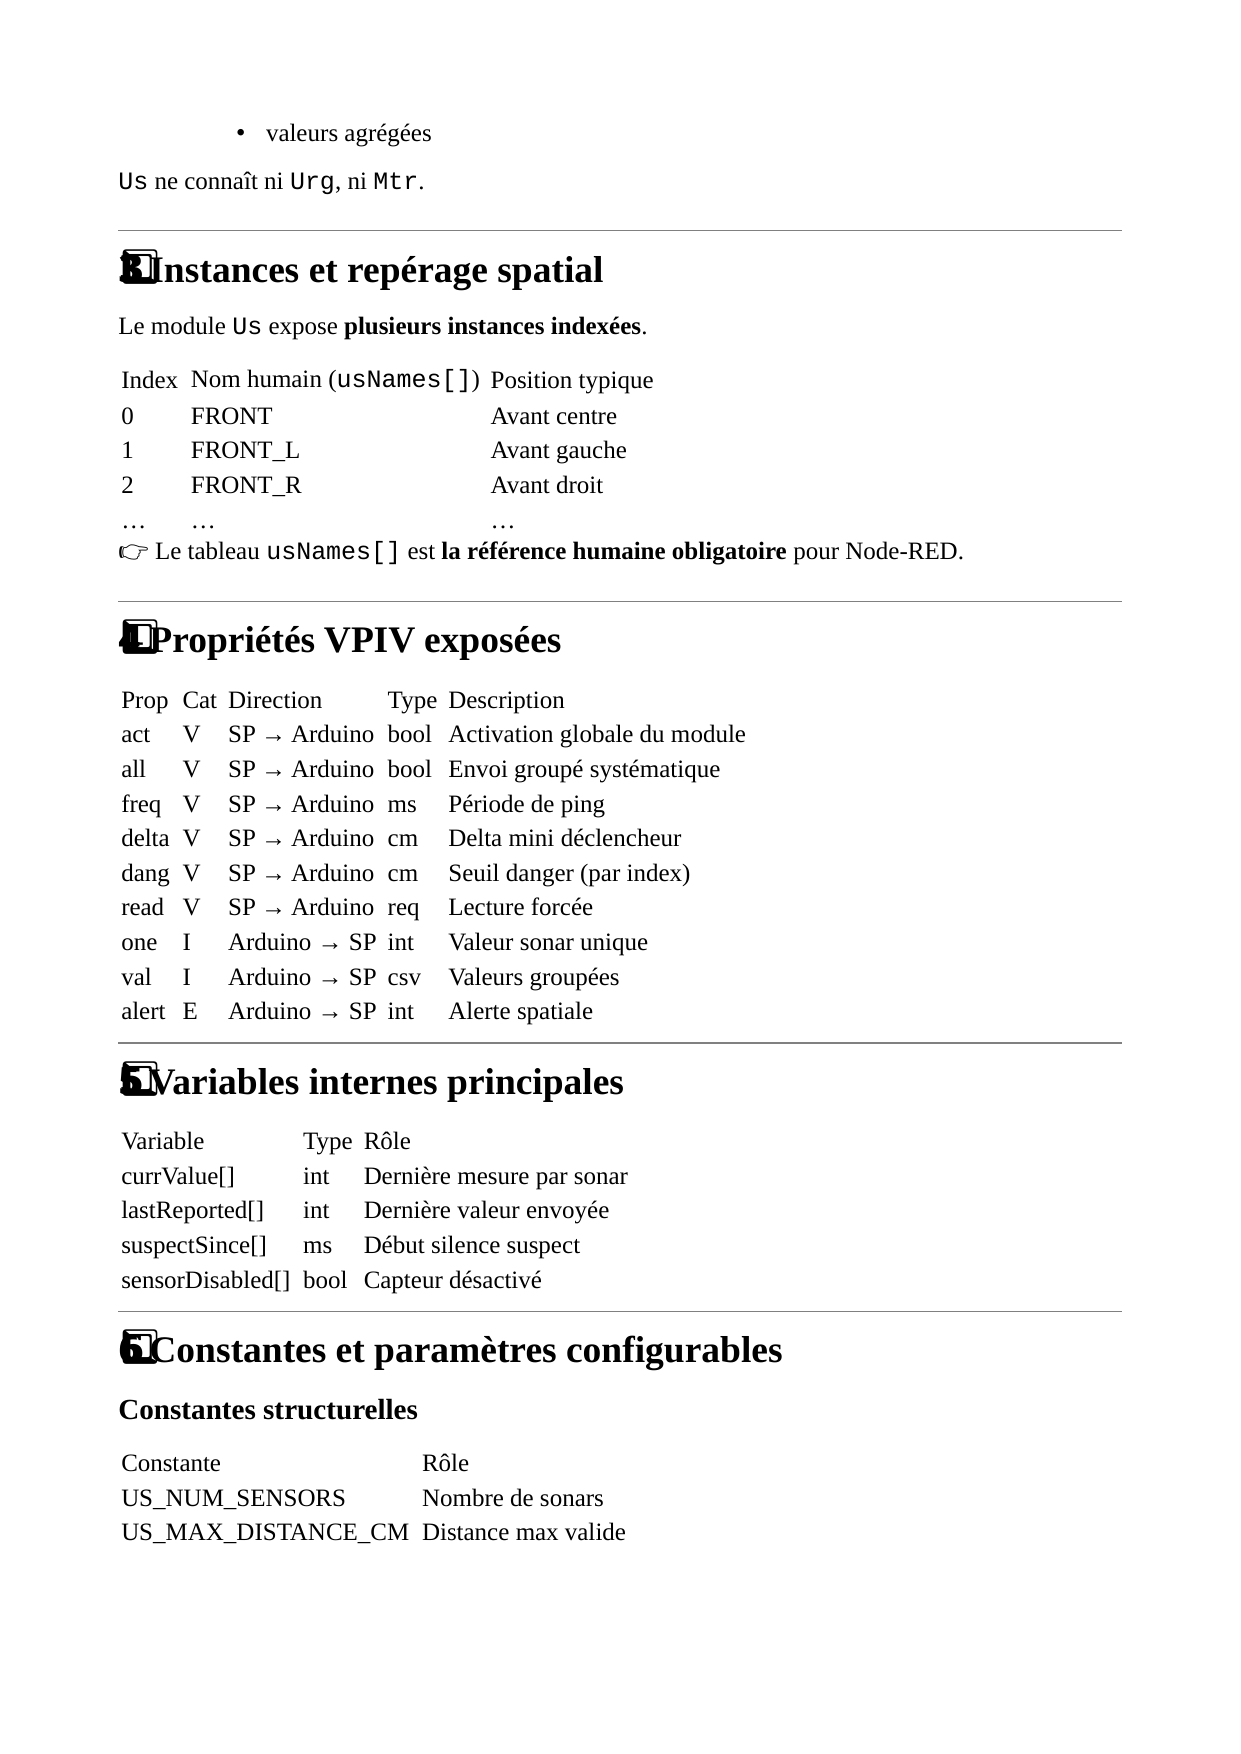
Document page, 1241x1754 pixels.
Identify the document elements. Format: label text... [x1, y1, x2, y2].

table_cell freq [118, 786, 179, 820]
table_cell csv [385, 959, 445, 993]
table_header Direction [225, 682, 384, 717]
table_cell Avant droit [488, 467, 666, 502]
table_header Rôle [419, 1445, 639, 1480]
table_cell Avant gauche [488, 433, 666, 467]
table_cell V [179, 890, 225, 924]
table_cell delta [118, 820, 179, 855]
table_cell Arduino → SP [225, 924, 384, 959]
table_cell one [118, 924, 179, 959]
text 👉 Le tableau usNames[] est la référence humaine obligatoire pour Node-RED. [118, 536, 1122, 567]
table_cell Arduino → SP [225, 959, 384, 993]
table_cell Nombre de sonars [419, 1480, 639, 1514]
table_cell ms [300, 1227, 361, 1262]
table_cell Période de ping [445, 786, 758, 820]
table_cell Arduino → SP [225, 993, 384, 1028]
list valeurs agrégées [236, 118, 1122, 147]
table_header Constante [118, 1445, 419, 1480]
table_cell V [179, 751, 225, 786]
table_cell ms [385, 786, 445, 820]
table_cell Delta mini déclencheur [445, 820, 758, 855]
table_cell 0 [118, 398, 188, 433]
table_header Index [118, 361, 188, 398]
table_cell Envoi groupé systématique [445, 751, 758, 786]
subtitle 5️⃣ Variables internes principales [118, 1059, 1122, 1102]
table_cell Distance max valide [419, 1514, 639, 1549]
table_cell I [179, 959, 225, 993]
table_cell Valeurs groupées [445, 959, 758, 993]
table_cell Alerte spatiale [445, 993, 758, 1028]
table_cell bool [300, 1262, 361, 1296]
table_cell FRONT_L [188, 433, 487, 467]
table_cell V [179, 855, 225, 889]
table_cell suspectSince[] [118, 1227, 300, 1262]
table_cell cm [385, 855, 445, 889]
table_cell Capteur désactivé [361, 1262, 641, 1296]
table_header Description [445, 682, 758, 717]
table_header Position typique [488, 361, 666, 398]
table_cell … [118, 502, 188, 536]
table_cell val [118, 959, 179, 993]
table_cell SP → Arduino [225, 717, 384, 751]
table_cell int [385, 993, 445, 1028]
table_cell Début silence suspect [361, 1227, 641, 1262]
table_cell SP → Arduino [225, 786, 384, 820]
table_cell US_NUM_SENSORS [118, 1480, 419, 1514]
table_cell FRONT [188, 398, 487, 433]
table_cell int [300, 1193, 361, 1227]
table_cell SP → Arduino [225, 820, 384, 855]
table_cell … [188, 502, 487, 536]
table_cell sensorDisabled[] [118, 1262, 300, 1296]
table_cell 2 [118, 467, 188, 502]
table_cell read [118, 890, 179, 924]
table_cell bool [385, 751, 445, 786]
table_cell int [300, 1158, 361, 1193]
table_cell SP → Arduino [225, 751, 384, 786]
table_cell Dernière mesure par sonar [361, 1158, 641, 1193]
text Us ne connaît ni Urg, ni Mtr. [118, 166, 1122, 197]
table_cell FRONT_R [188, 467, 487, 502]
subtitle 4️⃣ Propriétés VPIV exposées [118, 618, 1122, 661]
table_cell dang [118, 855, 179, 889]
table_cell Activation globale du module [445, 717, 758, 751]
table_cell cm [385, 820, 445, 855]
table_cell Valeur sonar unique [445, 924, 758, 959]
table_cell all [118, 751, 179, 786]
subtitle 6️⃣ Constantes et paramètres configurables [118, 1328, 1122, 1371]
table_cell V [179, 786, 225, 820]
text Le module Us expose plusieurs instances indexées. [118, 311, 1122, 342]
table_cell Seuil danger (par index) [445, 855, 758, 889]
table_header Cat [179, 682, 225, 717]
table_cell E [179, 993, 225, 1028]
table_cell V [179, 820, 225, 855]
table_cell 1 [118, 433, 188, 467]
table_cell SP → Arduino [225, 890, 384, 924]
table_cell int [385, 924, 445, 959]
table_cell Avant centre [488, 398, 666, 433]
table_header Rôle [361, 1124, 641, 1158]
subtitle Constantes structurelles [118, 1392, 1122, 1426]
table_cell I [179, 924, 225, 959]
table_cell lastReported[] [118, 1193, 300, 1227]
table_cell SP → Arduino [225, 855, 384, 889]
table_cell bool [385, 717, 445, 751]
table_cell US_MAX_DISTANCE_CM [118, 1514, 419, 1549]
subtitle 3️⃣ Instances et repérage spatial [118, 247, 1122, 290]
table_cell Dernière valeur envoyée [361, 1193, 641, 1227]
table_header Nom humain (usNames[]) [188, 361, 487, 398]
table_cell alert [118, 993, 179, 1028]
table_cell act [118, 717, 179, 751]
table_header Type [385, 682, 445, 717]
table_cell req [385, 890, 445, 924]
table_header Prop [118, 682, 179, 717]
table_cell currValue[] [118, 1158, 300, 1193]
table_cell V [179, 717, 225, 751]
table_header Variable [118, 1124, 300, 1158]
table_cell Lecture forcée [445, 890, 758, 924]
table_header Type [300, 1124, 361, 1158]
table_cell … [488, 502, 666, 536]
